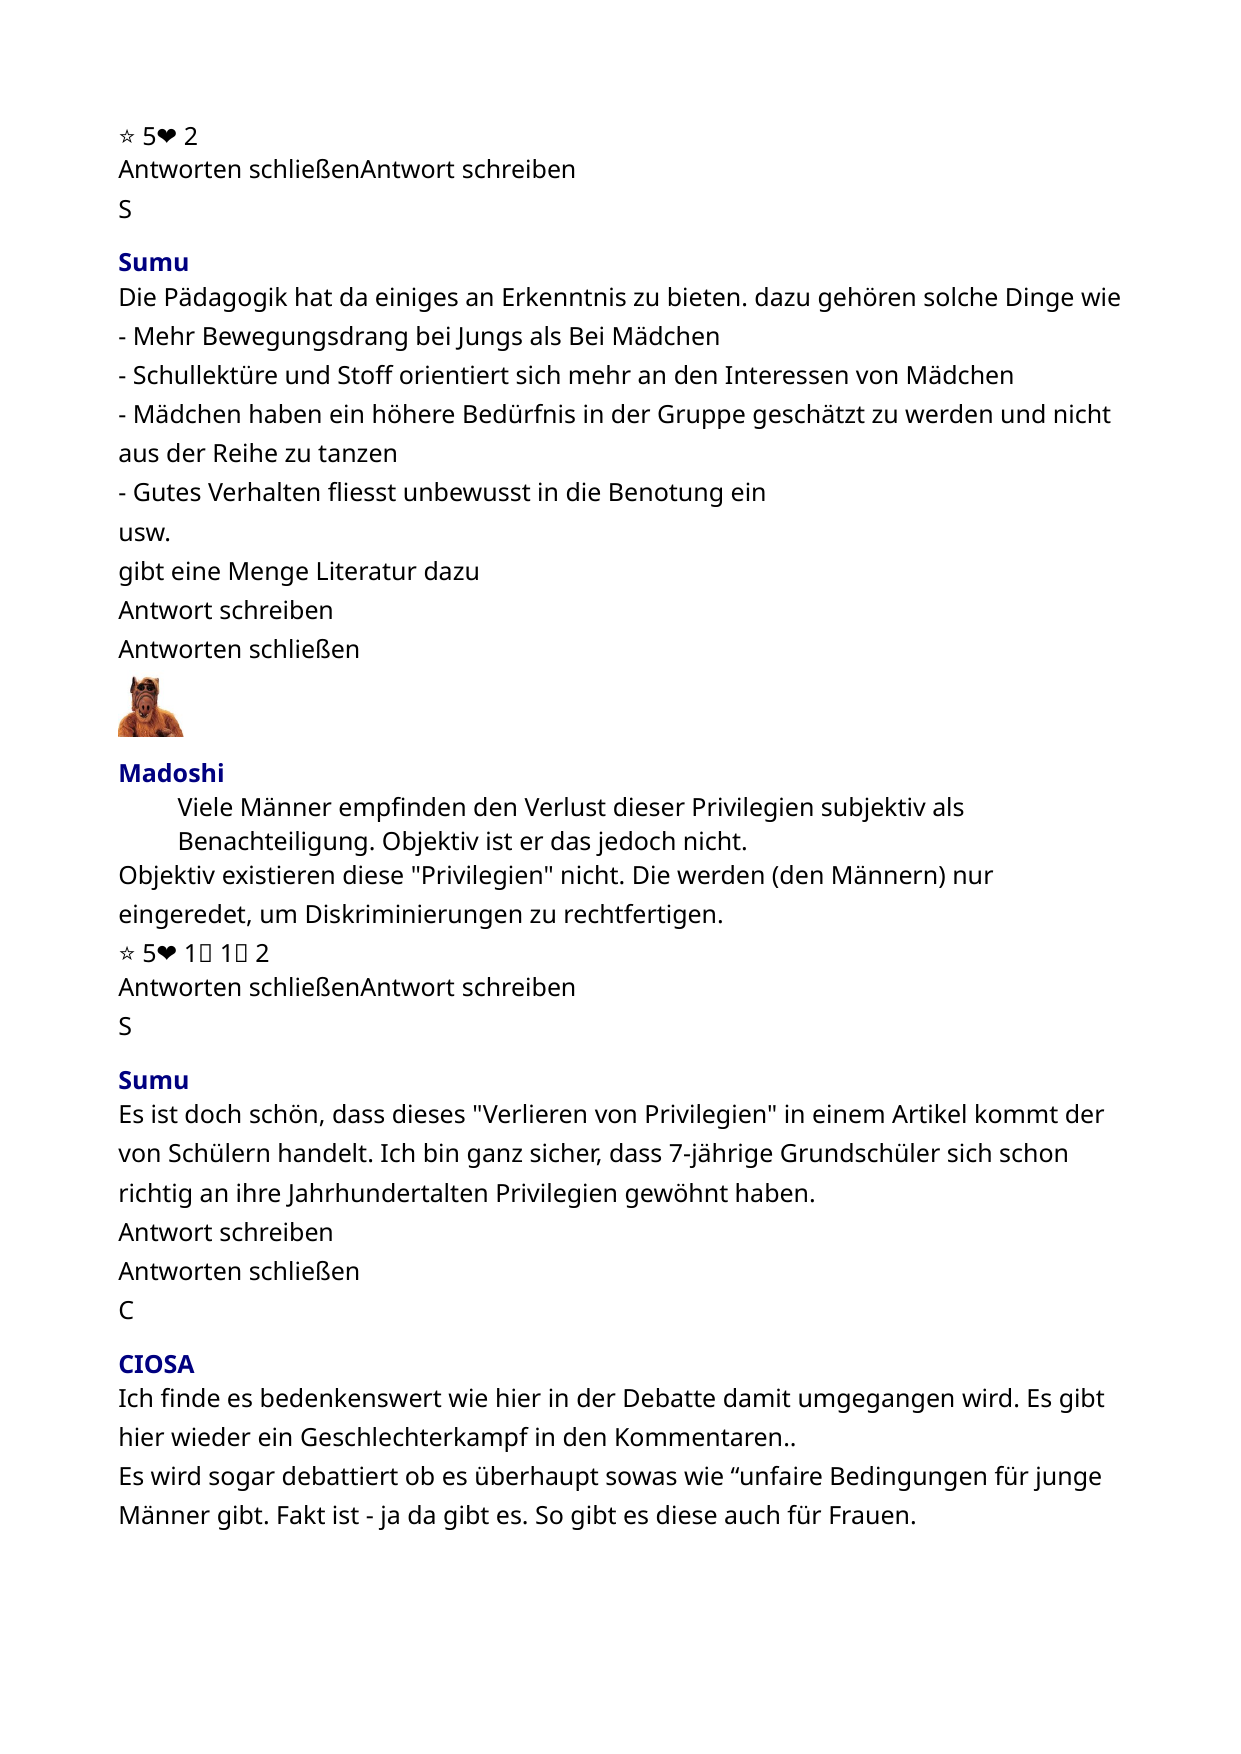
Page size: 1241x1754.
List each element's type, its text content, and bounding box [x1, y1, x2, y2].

subtitle Sumu [118, 1063, 1122, 1097]
text Antwort schreiben [118, 592, 1122, 627]
text Die Pädagogik hat da einiges an Erkenntnis zu bieten. dazu gehören solche Dinge wie [118, 279, 1122, 313]
text Antworten schließenAntwort schreiben [118, 970, 1122, 1004]
text ⭐️ 5❤️ 1🙁 1🤨 2 [118, 936, 1122, 970]
text Ich finde es bedenkenswert wie hier in der Debatte damit umgegangen wird. Es gibt hier wieder ein Geschlechterkampf in den Kommentaren.. [118, 1381, 1122, 1454]
text S [118, 1009, 1122, 1043]
text - Mehr Bewegungsdrang bei Jungs als Bei Mädchen [118, 318, 1122, 352]
text Objektiv existieren diese "Privilegien" nicht. Die werden (den Männern) nur eingeredet, um Diskriminierungen zu rechtfertigen. [118, 857, 1122, 931]
text - Mädchen haben ein höhere Bedürfnis in der Gruppe geschätzt zu werden und nicht aus der Reihe zu tanzen [118, 397, 1122, 470]
text Es ist doch schön, dass dieses "Verlieren von Privilegien" in einem Artikel kommt der von Schülern handelt. Ich bin ganz sicher, dass 7-jährige Grundschüler sich schon richtig an ihre Jahrhundertalten Privilegien gewöhnt haben. [118, 1097, 1122, 1209]
subtitle Sumu [118, 245, 1122, 279]
text S [118, 191, 1122, 225]
picture [118, 670, 184, 737]
text Es wird sogar debattiert ob es überhaupt sowas wie “unfaire Bedingungen für junge Männer gibt. Fakt ist - ja da gibt es. So gibt es diese auch für Frauen. [118, 1459, 1122, 1532]
text Antworten schließen [118, 1253, 1122, 1288]
text - Gutes Verhalten fliesst unbewusst in die Benotung ein [118, 475, 1122, 509]
text Viele Männer empfinden den Verlust dieser Privilegien subjektiv als Benachteiligung. Objektiv ist er das jedoch nicht. [177, 789, 1063, 857]
text - Schullektüre und Stoff orientiert sich mehr an den Interessen von Mädchen [118, 357, 1122, 392]
text C [118, 1293, 1122, 1327]
subtitle CIOSA [118, 1346, 1122, 1381]
text ⭐️ 5❤️ 2 [118, 118, 1122, 152]
text Antwort schreiben [118, 1214, 1122, 1248]
subtitle Madoshi [118, 755, 1122, 789]
text gibt eine Menge Literatur dazu [118, 553, 1122, 587]
text Antworten schließenAntwort schreiben [118, 152, 1122, 186]
text usw. [118, 514, 1122, 548]
text Antworten schließen [118, 632, 1122, 666]
